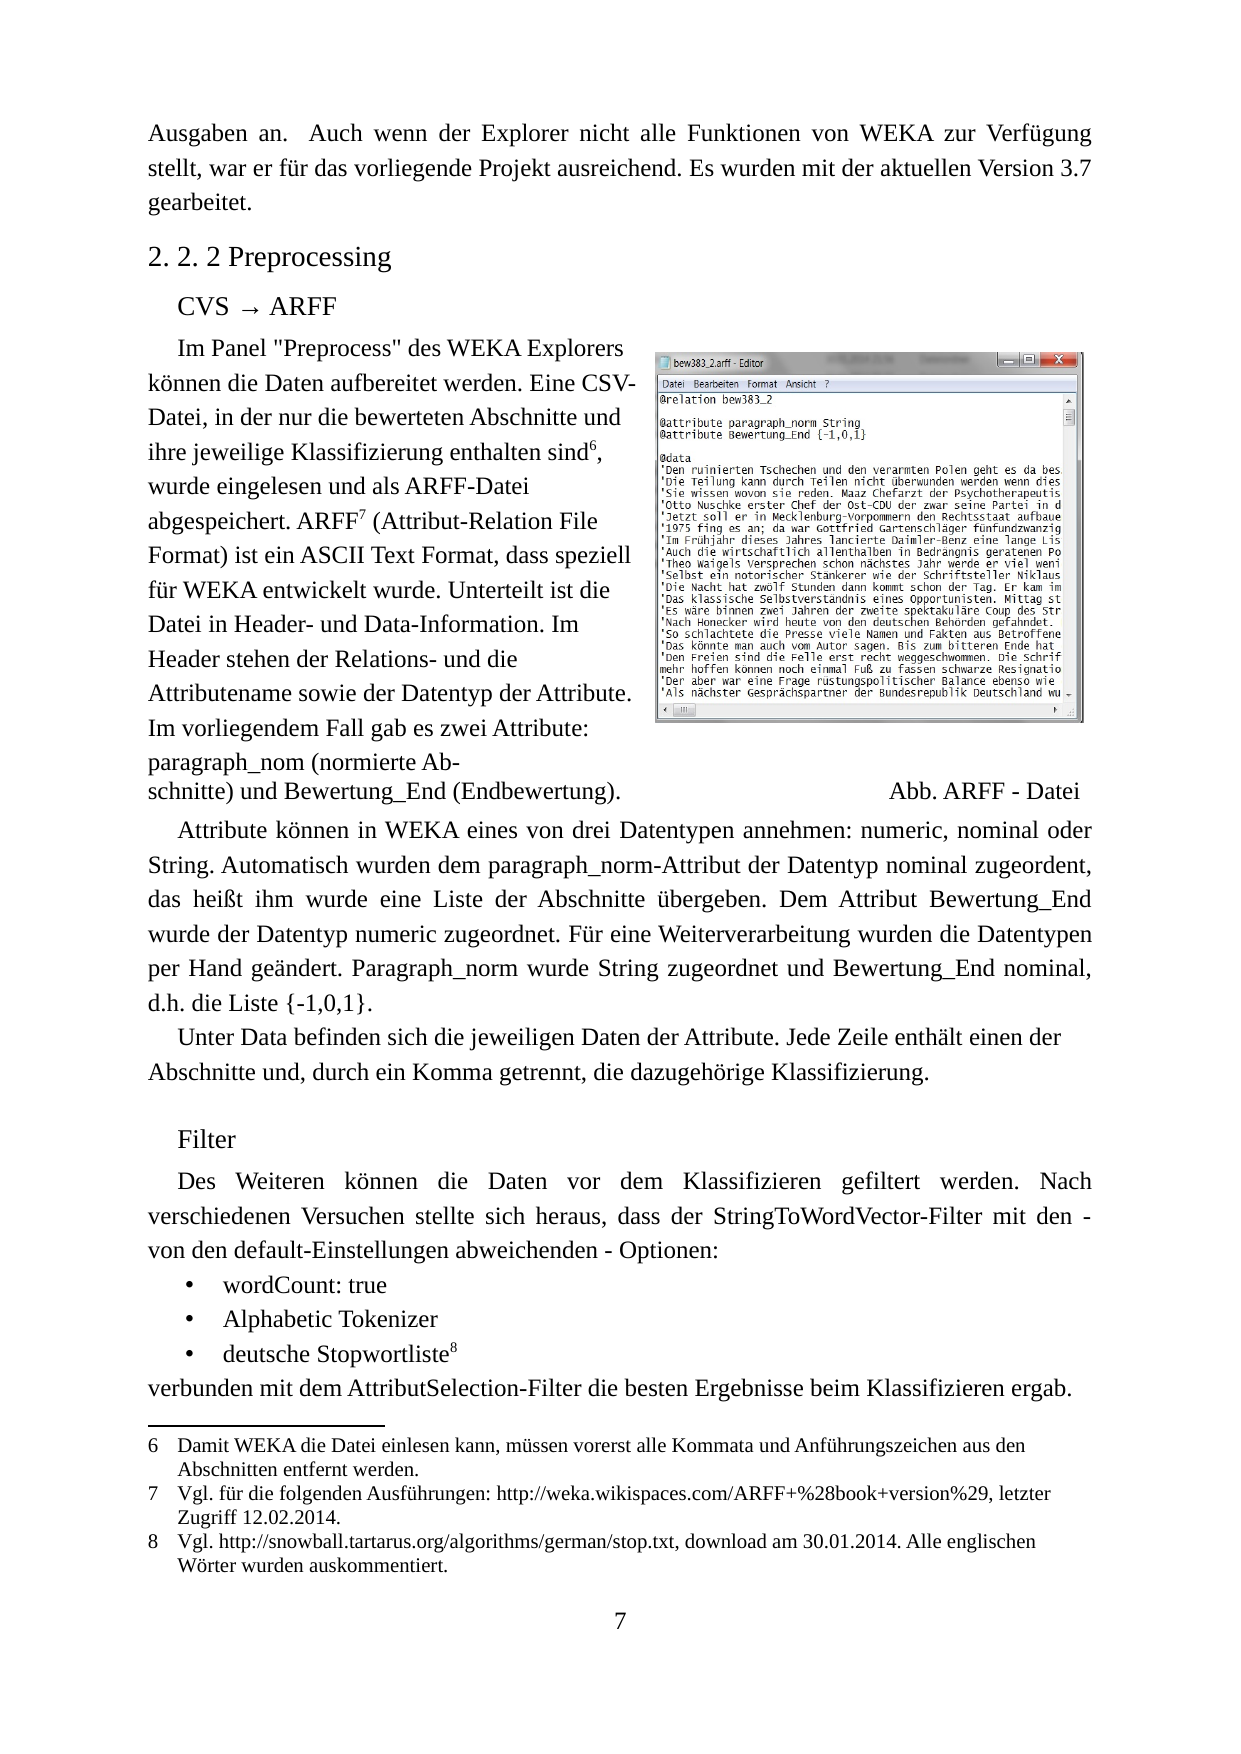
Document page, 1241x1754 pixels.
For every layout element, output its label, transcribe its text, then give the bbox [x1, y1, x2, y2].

text Ausgaben an. Auch wenn der Explorer nicht alle Funktionen von WEKA zur Verfügung stellt, war er für das vorliegende Projekt ausreichend. Es wurden mit der aktuellen Version 3.7 gearbeitet. [148, 118, 1093, 216]
list wordCount: true [185, 1270, 1093, 1299]
list deutsche Stopwortliste [185, 1339, 1093, 1368]
list verbunden mit dem AttributSelection-Filter die besten Ergebnisse beim Klassifizieren ergab. [148, 1373, 1093, 1402]
text Des Weiteren können die Daten vor dem Klassifizieren gefiltert werden. Nach verschiedenen Versuchen stellte sich heraus, dass der StringToWordVector-Filter mit den - von den default-Einstellungen abweichenden - Optionen: [148, 1166, 1093, 1264]
table_header [644, 334, 1093, 776]
list Alphabetic Tokenizer [185, 1304, 1093, 1333]
table_cell schnitte) und Bewertung_End (Endbewertung). [148, 776, 644, 815]
table_cell Attribute können in WEKA eines von drei Datentypen annehmen: numeric, nominal oder String. Automatisch wurden dem paragraph_norm-Attribut der Datentyp nominal zugeordent, das heißt ihm wurde eine Liste der Abschnitte übergeben. Dem Attribut Bewertung_End wurde der Datentyp numeric zugeordnet. Für eine Weiterverarbeitung wurden die Datentypen per Hand geändert. Paragraph_norm wurde String zugeordnet und Bewertung_End nominal, d.h. die Liste {-1,0,1}. Unter Data befinden sich die jeweiligen Daten der Attribute. Jede Zeile enthält einen der Abschnitte und, durch ein Komma getrennt, die dazugehörige Klassifizierung. [148, 815, 1093, 1086]
text CVS → ARFF [148, 291, 1093, 322]
text 2. 2. 2 Preprocessing [148, 239, 1093, 273]
text Filter [148, 1123, 1093, 1155]
table_header Im Panel "Preprocess" des WEKA Explorers können die Daten aufbereitet werden. Eine CSV-Datei, in der nur die bewerteten Abschnitte und ihre jeweilige Klassifizierung enthalten sind, wurde eingelesen und als ARFF-Datei abgespeichert. ARFF (Attribut-Relation File Format) ist ein ASCII Text Format, dass speziell für WEKA entwickelt wurde. Unterteilt ist die Datei in Header- und Data-Information. Im Header stehen der Relations- und die Attributename sowie der Datentyp der Attribute. Im vorliegendem Fall gab es zwei Attribute: paragraph_nom (normierte Ab- [148, 334, 644, 776]
picture [655, 352, 1084, 723]
table_cell Abb. ARFF - Datei [644, 776, 1093, 815]
list Vgl. http://snowball.tartarus.org/algorithms/german/stop.txt, download am 30.01.2014. Alle englischen Wörter wurden auskommentiert. [148, 1529, 1093, 1577]
